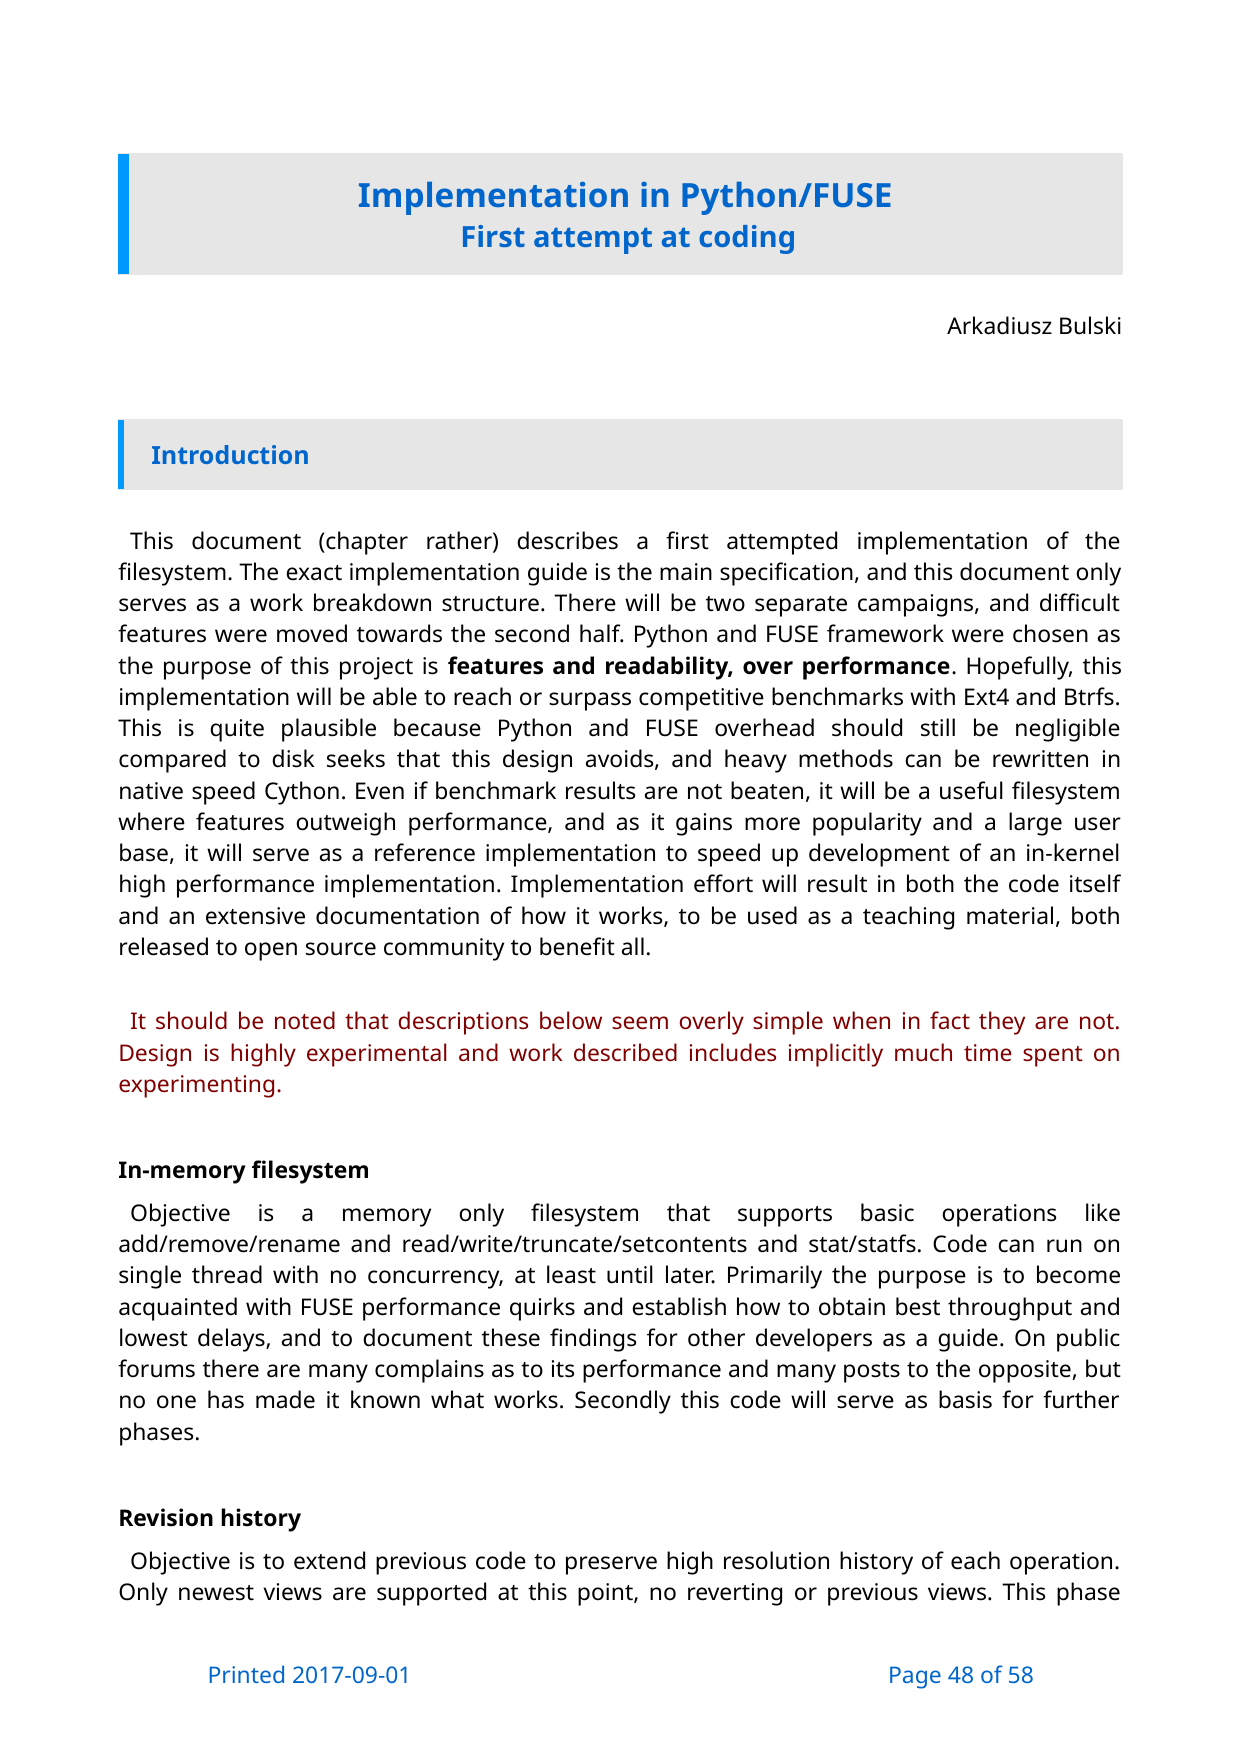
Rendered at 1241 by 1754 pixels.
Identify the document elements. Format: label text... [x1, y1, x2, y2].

subtitle Implementation in Python/FUSE First attempt at coding [129, 155, 1122, 274]
text This document (chapter rather) describes a first attempted implementation of the filesystem. The exact implementation guide is the main specification, and this document only serves as a work breakdown structure. There will be two separate campaigns, and difficult features were moved towards the second half. Python and FUSE framework were chosen as the purpose of this project is features and readability, over performance. Hopefully, this implementation will be able to reach or surpass competitive benchmarks with Ext4 and Btrfs. This is quite plausible because Python and FUSE overhead should still be negligible compared to disk seeks that this design avoids, and heavy methods can be rewritten in native speed Cython. Even if benchmark results are not beaten, it will be a useful filesystem where features outweigh performance, and as it gains more popularity and a large user base, it will serve as a reference implementation to speed up development of an in-kernel high performance implementation. Implementation effort will result in both the code itself and an extensive documentation of how it works, to be used as a teaching material, both released to open source community to benefit all. [118, 524, 1122, 962]
text It should be noted that descriptions below seem overly simple when in fact they are not. Design is highly experimental and work described includes implicitly much time spent on experimenting. [118, 1005, 1122, 1099]
subtitle Revision history [118, 1502, 1122, 1533]
text Objective is to extend previous code to preserve high resolution history of each operation. Only newest views are supported at this point, no reverting or previous views. This phase [118, 1545, 1122, 1607]
text Arkadiusz Bulski [118, 310, 1122, 341]
text Objective is a memory only filesystem that supports basic operations like add/remove/rename and read/write/truncate/setcontents and stat/statfs. Code can run on single thread with no concurrency, at least until later. Primarily the purpose is to become acquainted with FUSE performance quirks and establish how to obtain best throughput and lowest delays, and to document these findings for other developers as a guide. On public forums there are many complains as to its performance and many posts to the opposite, but no one has made it known what works. Secondly this code will serve as basis for further phases. [118, 1197, 1122, 1447]
subtitle Introduction [124, 421, 1122, 489]
subtitle In-memory filesystem [118, 1154, 1122, 1185]
